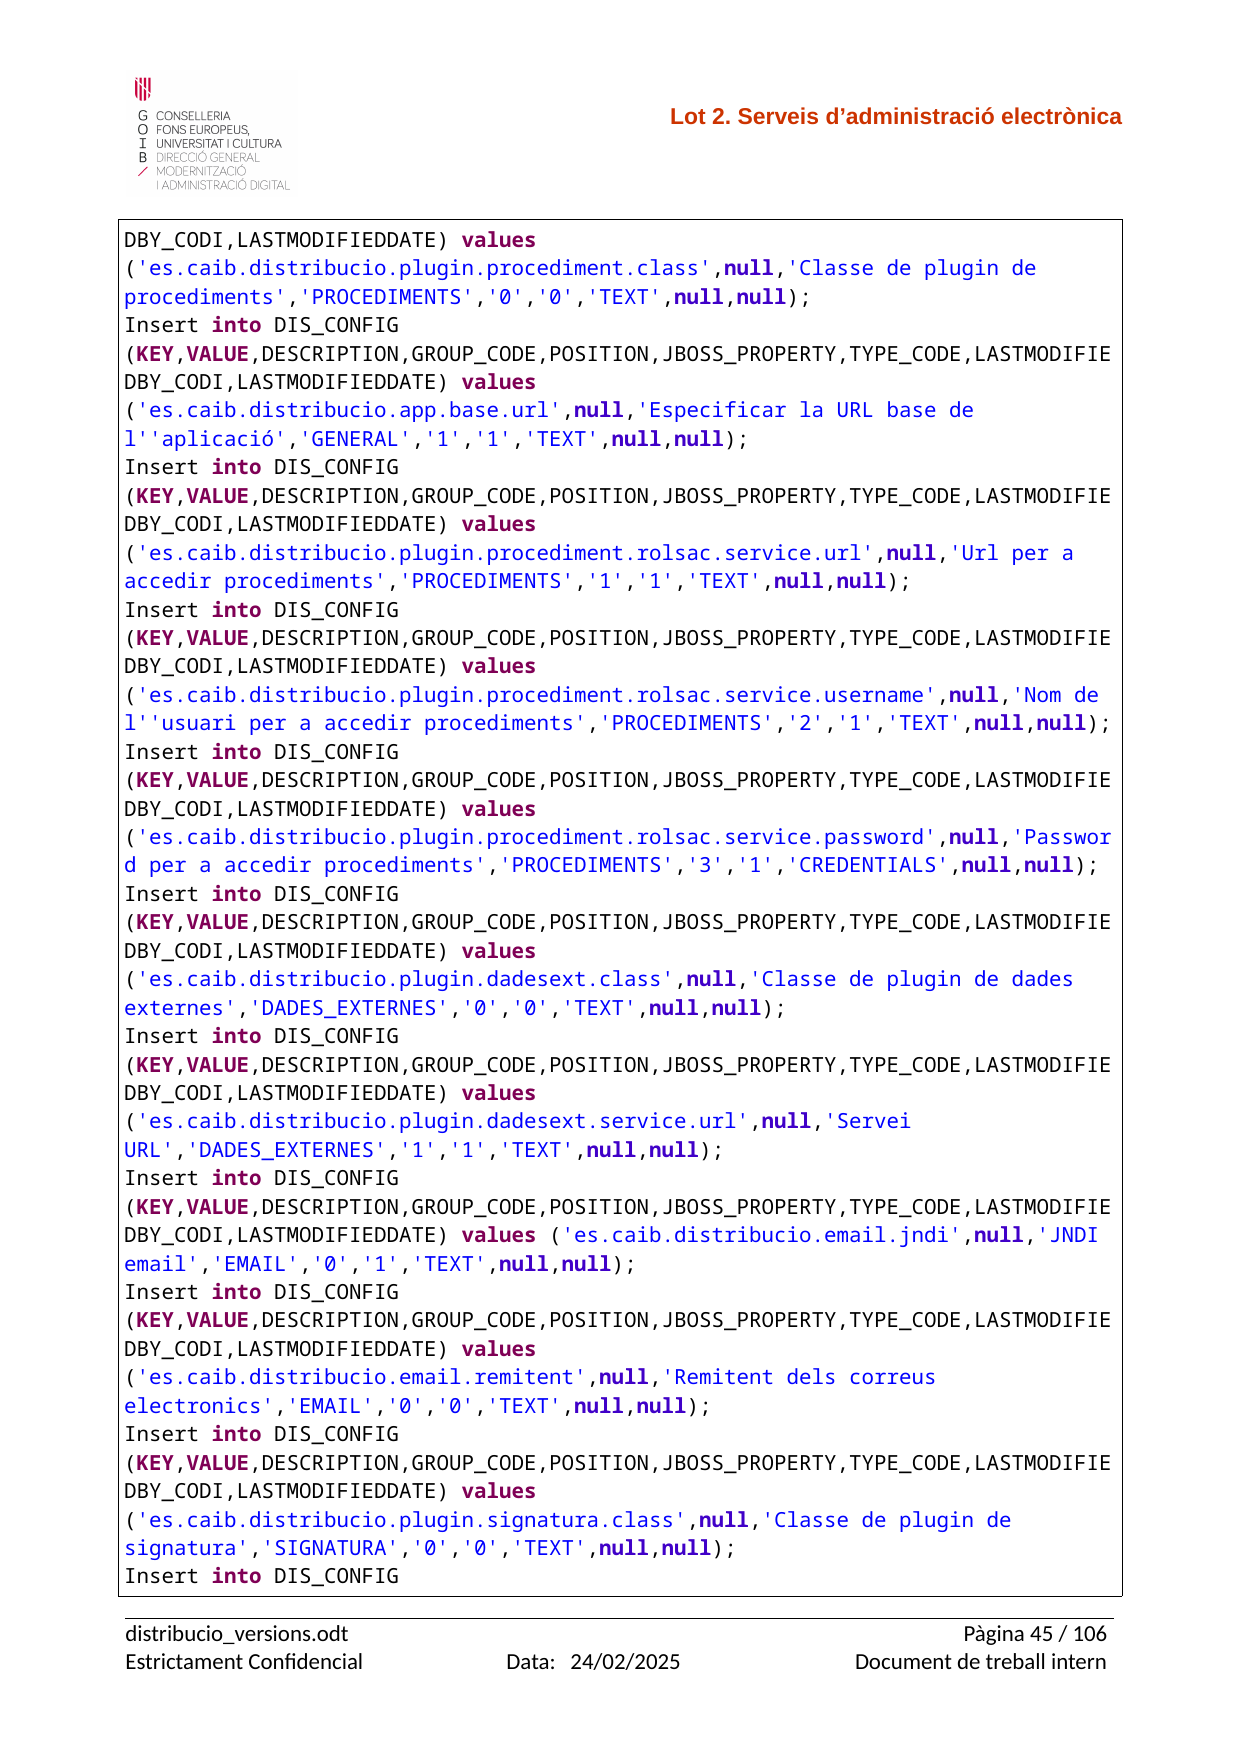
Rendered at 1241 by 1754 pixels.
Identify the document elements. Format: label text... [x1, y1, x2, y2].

table_header DBY_CODI,LASTMODIFIEDDATE) values ('es.caib.distribucio.plugin.procediment.class',null,'Classe de plugin de procediments','PROCEDIMENTS','0','0','TEXT',null,null); Insert into DIS_CONFIG (KEY,VALUE,DESCRIPTION,GROUP_CODE,POSITION,JBOSS_PROPERTY,TYPE_CODE,LASTMODIFIEDBY_CODI,LASTMODIFIEDDATE) values ('es.caib.distribucio.app.base.url',null,'Especificar la URL base de l''aplicació','GENERAL','1','1','TEXT',null,null); Insert into DIS_CONFIG (KEY,VALUE,DESCRIPTION,GROUP_CODE,POSITION,JBOSS_PROPERTY,TYPE_CODE,LASTMODIFIEDBY_CODI,LASTMODIFIEDDATE) values ('es.caib.distribucio.plugin.procediment.rolsac.service.url',null,'Url per a accedir procediments','PROCEDIMENTS','1','1','TEXT',null,null); Insert into DIS_CONFIG (KEY,VALUE,DESCRIPTION,GROUP_CODE,POSITION,JBOSS_PROPERTY,TYPE_CODE,LASTMODIFIEDBY_CODI,LASTMODIFIEDDATE) values ('es.caib.distribucio.plugin.procediment.rolsac.service.username',null,'Nom de l''usuari per a accedir procediments','PROCEDIMENTS','2','1','TEXT',null,null); Insert into DIS_CONFIG (KEY,VALUE,DESCRIPTION,GROUP_CODE,POSITION,JBOSS_PROPERTY,TYPE_CODE,LASTMODIFIEDBY_CODI,LASTMODIFIEDDATE) values ('es.caib.distribucio.plugin.procediment.rolsac.service.password',null,'Password per a accedir procediments','PROCEDIMENTS','3','1','CREDENTIALS',null,null); Insert into DIS_CONFIG (KEY,VALUE,DESCRIPTION,GROUP_CODE,POSITION,JBOSS_PROPERTY,TYPE_CODE,LASTMODIFIEDBY_CODI,LASTMODIFIEDDATE) values ('es.caib.distribucio.plugin.dadesext.class',null,'Classe de plugin de dades externes','DADES_EXTERNES','0','0','TEXT',null,null); Insert into DIS_CONFIG (KEY,VALUE,DESCRIPTION,GROUP_CODE,POSITION,JBOSS_PROPERTY,TYPE_CODE,LASTMODIFIEDBY_CODI,LASTMODIFIEDDATE) values ('es.caib.distribucio.plugin.dadesext.service.url',null,'Servei URL','DADES_EXTERNES','1','1','TEXT',null,null); Insert into DIS_CONFIG (KEY,VALUE,DESCRIPTION,GROUP_CODE,POSITION,JBOSS_PROPERTY,TYPE_CODE,LASTMODIFIEDBY_CODI,LASTMODIFIEDDATE) values ('es.caib.distribucio.email.jndi',null,'JNDI email','EMAIL','0','1','TEXT',null,null); Insert into DIS_CONFIG (KEY,VALUE,DESCRIPTION,GROUP_CODE,POSITION,JBOSS_PROPERTY,TYPE_CODE,LASTMODIFIEDBY_CODI,LASTMODIFIEDDATE) values ('es.caib.distribucio.email.remitent',null,'Remitent dels correus electronics','EMAIL','0','0','TEXT',null,null); Insert into DIS_CONFIG (KEY,VALUE,DESCRIPTION,GROUP_CODE,POSITION,JBOSS_PROPERTY,TYPE_CODE,LASTMODIFIEDBY_CODI,LASTMODIFIEDDATE) values ('es.caib.distribucio.plugin.signatura.class',null,'Classe de plugin de signatura','SIGNATURA','0','0','TEXT',null,null); Insert into DIS_CONFIG [119, 220, 1122, 1596]
picture [126, 70, 299, 197]
